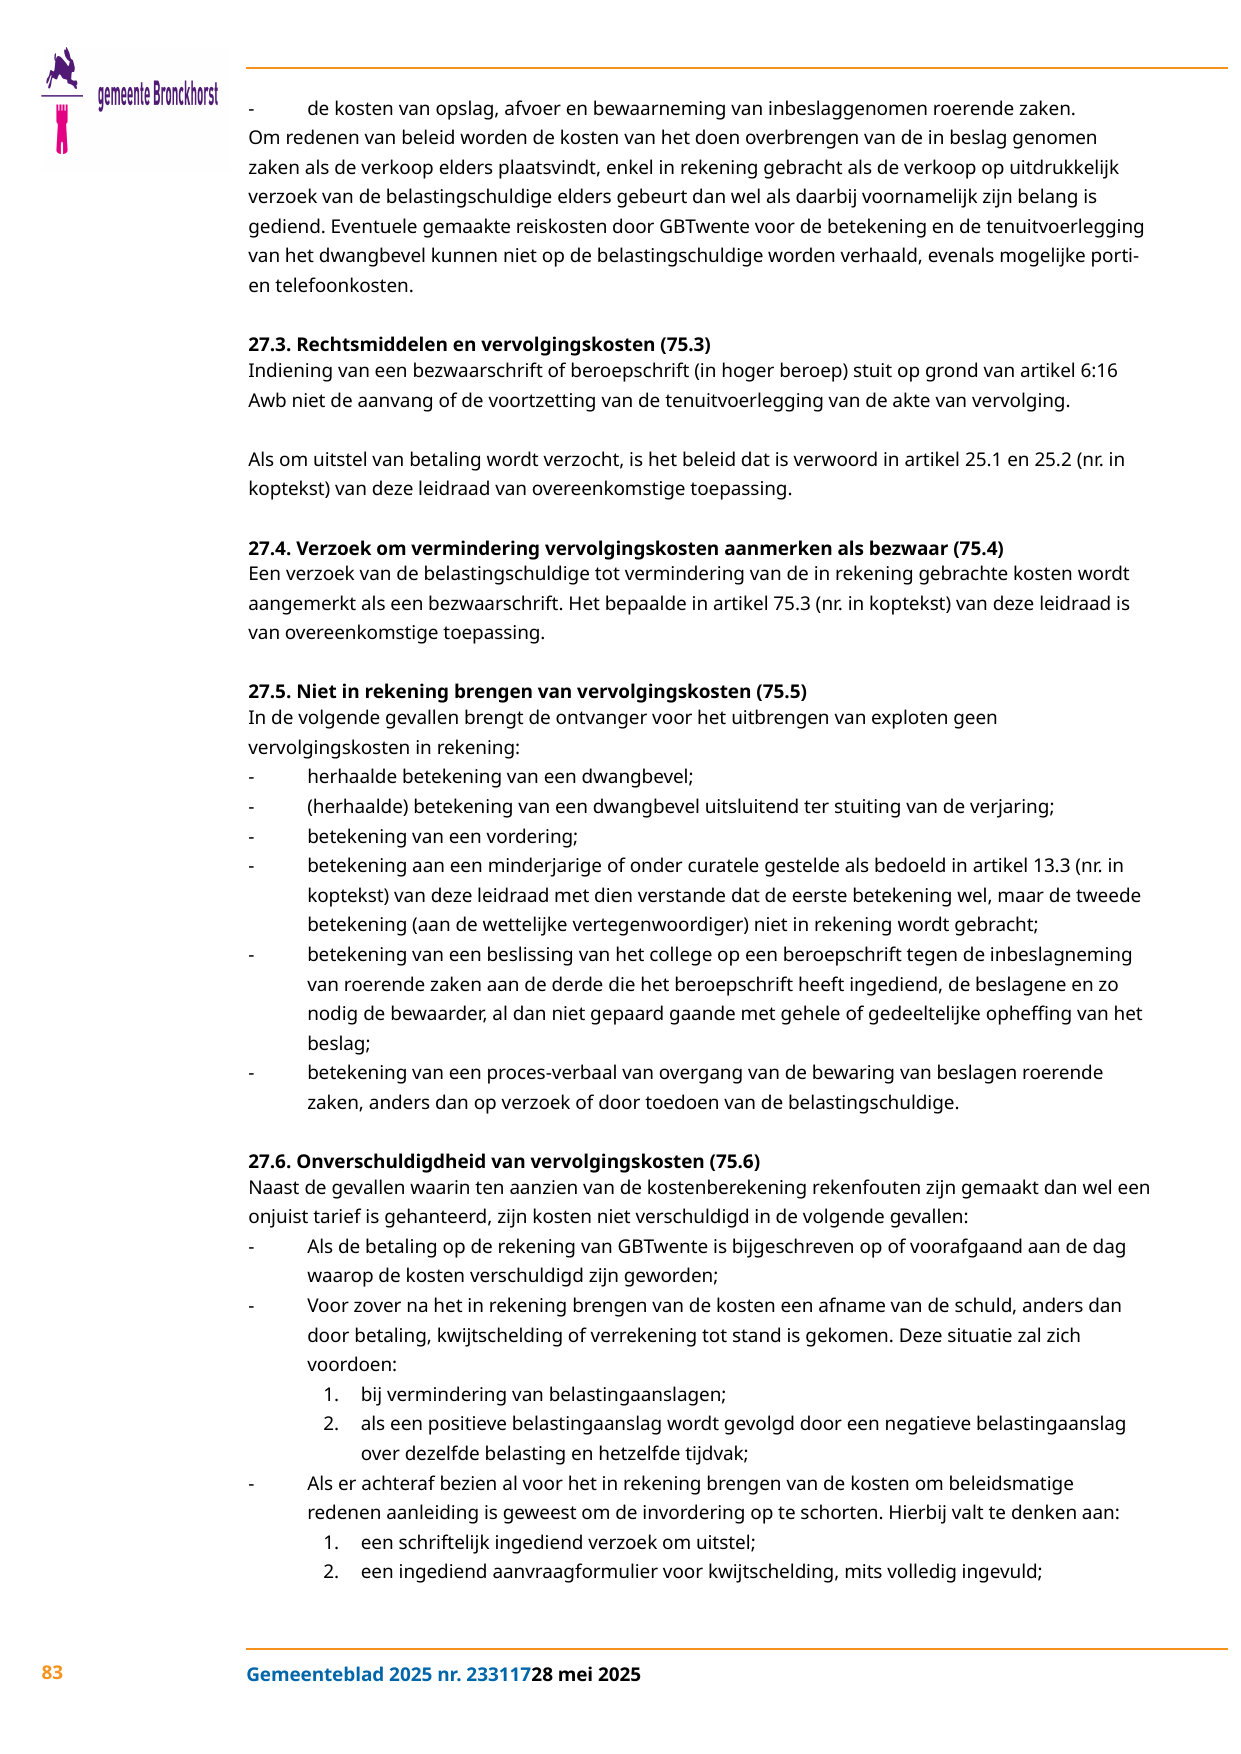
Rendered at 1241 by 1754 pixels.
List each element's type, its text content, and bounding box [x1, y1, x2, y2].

list Voor zover na het in rekening brengen van de kosten een afname van de schuld, anders dan door betaling, kwijtschelding of verrekening tot stand is gekomen. Deze situatie zal zich voordoen: [248, 1292, 1152, 1377]
list Als er achteraf bezien al voor het in rekening brengen van de kosten om beleidsmatige redenen aanleiding is geweest om de invordering op te schorten. Hierbij valt te denken aan: [248, 1470, 1152, 1525]
text Indiening van een bezwaarschrift of beroepschrift (in hoger beroep) stuit op grond van artikel 6:16 Awb niet de aanvang of de voortzetting van de tenuitvoerlegging van de akte van vervolging. [248, 357, 1152, 412]
text In de volgende gevallen brengt de ontvanger voor het uitbrengen van exploten geen vervolgingskosten in rekening: [248, 704, 1152, 760]
list (herhaalde) betekening van een dwangbevel uitsluitend ter stuiting van de verjaring; [248, 793, 1152, 819]
list betekening van een vordering; [248, 823, 1152, 848]
text Naast de gevallen waarin ten aanzien van de kostenberekening rekenfouten zijn gemaakt dan wel een onjuist tarief is gehanteerd, zijn kosten niet verschuldigd in de volgende gevallen: [248, 1174, 1152, 1229]
text 27.3. Rechtsmiddelen en vervolgingskosten (75.3) [248, 331, 1152, 357]
text Een verzoek van de belastingschuldige tot vermindering van de in rekening gebrachte kosten wordt aangemerkt als een bezwaarschrift. Het bepaalde in artikel 75.3 (nr. in koptekst) van deze leidraad is van overeenkomstige toepassing. [248, 560, 1152, 645]
list betekening van een proces-verbaal van overgang van de bewaring van beslagen roerende zaken, anders dan op verzoek of door toedoen van de belastingschuldige. [248, 1059, 1152, 1115]
text 27.5. Niet in rekening brengen van vervolgingskosten (75.5) [248, 679, 1152, 704]
list betekening aan een minderjarige of onder curatele gestelde als bedoeld in artikel 13.3 (nr. in koptekst) van deze leidraad met dien verstande dat de eerste betekening wel, maar de tweede betekening (aan de wettelijke vertegenwoordiger) niet in rekening wordt gebracht; [248, 852, 1152, 937]
list herhaalde betekening van een dwangbevel; [248, 764, 1152, 789]
list een schriftelijk ingediend verzoek om uitstel; [323, 1529, 1152, 1555]
text Als om uitstel van betaling wordt verzocht, is het beleid dat is verwoord in artikel 25.1 en 25.2 (nr. in koptekst) van deze leidraad van overeenkomstige toepassing. [248, 446, 1152, 501]
list de kosten van opslag, afvoer en bewaarneming van inbeslaggenomen roerende zaken. [248, 95, 1152, 121]
list betekening van een beslissing van het college op een beroepschrift tegen de inbeslagneming van roerende zaken aan de derde die het beroepschrift heeft ingediend, de beslagene en zo nodig de bewaarder, al dan niet gepaard gaande met gehele of gedeeltelijke opheffing van het beslag; [248, 941, 1152, 1056]
text 27.4. Verzoek om vermindering vervolgingskosten aanmerken als bezwaar (75.4) [248, 535, 1152, 560]
list als een positieve belastingaanslag wordt gevolgd door een negatieve belastingaanslag over dezelfde belasting en hetzelfde tijdvak; [323, 1411, 1152, 1466]
picture [41, 47, 231, 172]
list Als de betaling op de rekening van GBTwente is bijgeschreven op of voorafgaand aan de dag waarop de kosten verschuldigd zijn geworden; [248, 1233, 1152, 1288]
list een ingediend aanvraagformulier voor kwijtschelding, mits volledig ingevuld; [323, 1558, 1152, 1584]
list bij vermindering van belastingaanslagen; [323, 1381, 1152, 1407]
text Om redenen van beleid worden de kosten van het doen overbrengen van de in beslag genomen zaken als de verkoop elders plaatsvindt, enkel in rekening gebracht als de verkoop op uitdrukkelijk verzoek van de belastingschuldige elders gebeurt dan wel als daarbij voornamelijk zijn belang is gediend. Eventuele gemaakte reiskosten door GBTwente voor de betekening en de tenuitvoerlegging van het dwangbevel kunnen niet op de belastingschuldige worden verhaald, evenals mogelijke porti- en telefoonkosten. [248, 124, 1152, 298]
text 27.6. Onverschuldigdheid van vervolgingskosten (75.6) [248, 1148, 1152, 1174]
